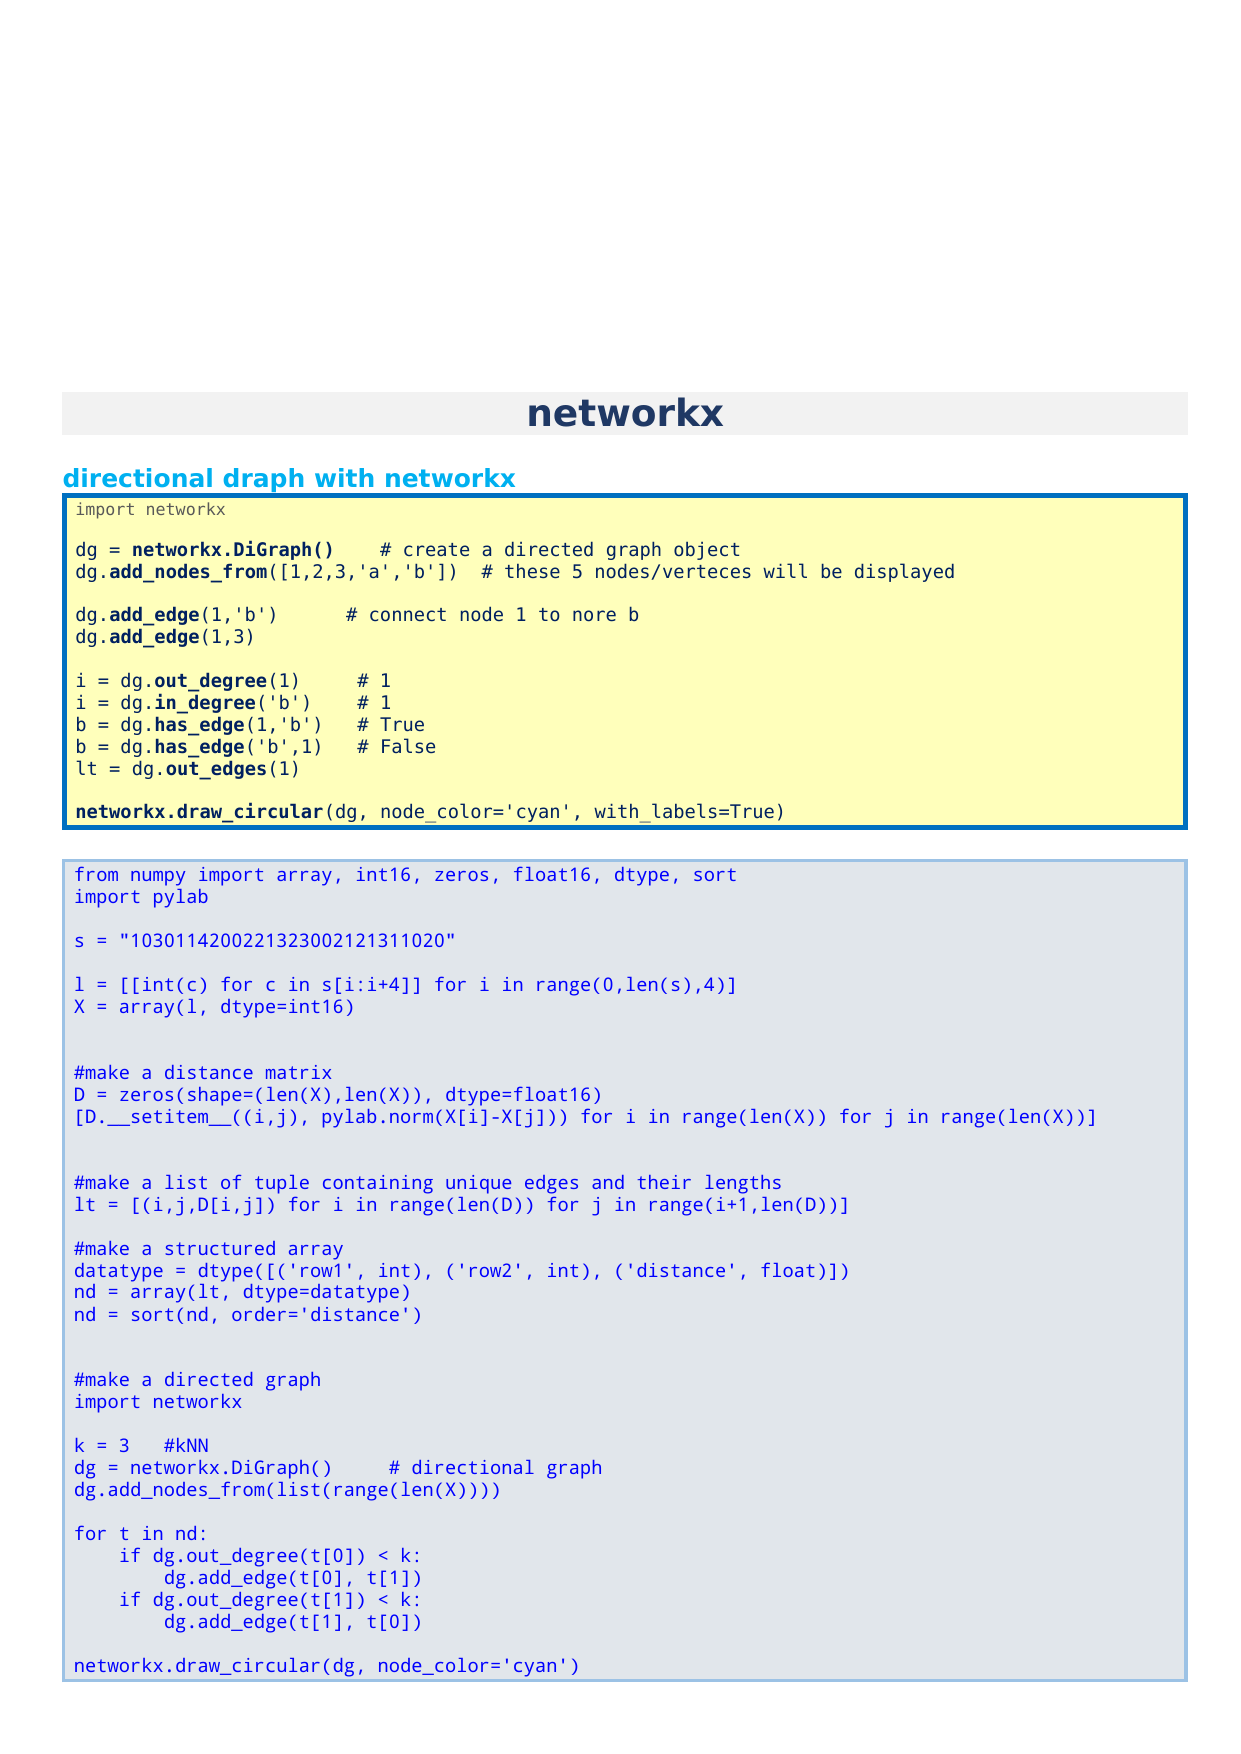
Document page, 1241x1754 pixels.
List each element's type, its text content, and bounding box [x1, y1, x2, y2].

text nd = sort(nd, order='distance') [65, 1298, 1184, 1320]
text dg.add_edge(1,'b') # connect node 1 to nore b [67, 598, 1183, 619]
text l = [[int(c) for c in s[i:i+4]] for i in range(0,len(s),4)] [65, 969, 1184, 991]
text dg.add_edge(t[1], t[0]) [65, 1606, 1184, 1628]
text i = dg.out_degree(1) # 1 [67, 663, 1183, 685]
text D = zeros(shape=(len(X),len(X)), dtype=float16) [65, 1078, 1184, 1101]
text from numpy import array, int16, zeros, float16, dtype, sort [65, 862, 1184, 881]
text lt = [(i,j,D[i,j]) for i in range(len(D)) for j in range(i+1,len(D))] [65, 1188, 1184, 1210]
text [D.__setitem__((i,j), pylab.norm(X[i]-X[j])) for i in range(len(X)) for j in range(len(X))] [65, 1101, 1184, 1122]
text #make a directed graph [65, 1364, 1184, 1386]
text networkx.draw_circular(dg, node_color='cyan', with_labels=True) [67, 794, 1183, 825]
text import networkx [65, 1386, 1184, 1408]
text import networkx [67, 498, 1183, 513]
text s = "1030114200221323002121311020" [65, 925, 1184, 947]
text b = dg.has_edge(1,'b') # True [67, 707, 1183, 729]
text networkx.draw_circular(dg, node_color='cyan') [65, 1650, 1184, 1679]
text dg.add_edge(t[0], t[1]) [65, 1562, 1184, 1584]
subtitle networkx [62, 392, 1188, 435]
text if dg.out_degree(t[1]) < k: [65, 1584, 1184, 1606]
text X = array(l, dtype=int16) [65, 991, 1184, 1013]
text if dg.out_degree(t[0]) < k: [65, 1540, 1184, 1562]
text k = 3 #kNN [65, 1430, 1184, 1452]
text dg.add_edge(1,3) [67, 619, 1183, 641]
text nd = array(lt, dtype=datatype) [65, 1276, 1184, 1298]
text for t in nd: [65, 1518, 1184, 1540]
text dg = networkx.DiGraph() # directional graph [65, 1452, 1184, 1474]
text import pylab [65, 881, 1184, 903]
text dg = networkx.DiGraph() # create a directed graph object [67, 532, 1183, 554]
text #make a structured array [65, 1232, 1184, 1254]
text #make a list of tuple containing unique edges and their lengths [65, 1166, 1184, 1188]
text dg.add_nodes_from(list(range(len(X)))) [65, 1474, 1184, 1496]
text b = dg.has_edge('b',1) # False [67, 729, 1183, 751]
text datatype = dtype([('row1', int), ('row2', int), ('distance', float)]) [65, 1254, 1184, 1276]
title directional draph with networkx [62, 464, 1188, 493]
text lt = dg.out_edges(1) [67, 751, 1183, 773]
text #make a distance matrix [65, 1057, 1184, 1078]
text dg.add_nodes_from([1,2,3,'a','b']) # these 5 nodes/verteces will be displayed [67, 554, 1183, 576]
text i = dg.in_degree('b') # 1 [67, 685, 1183, 707]
